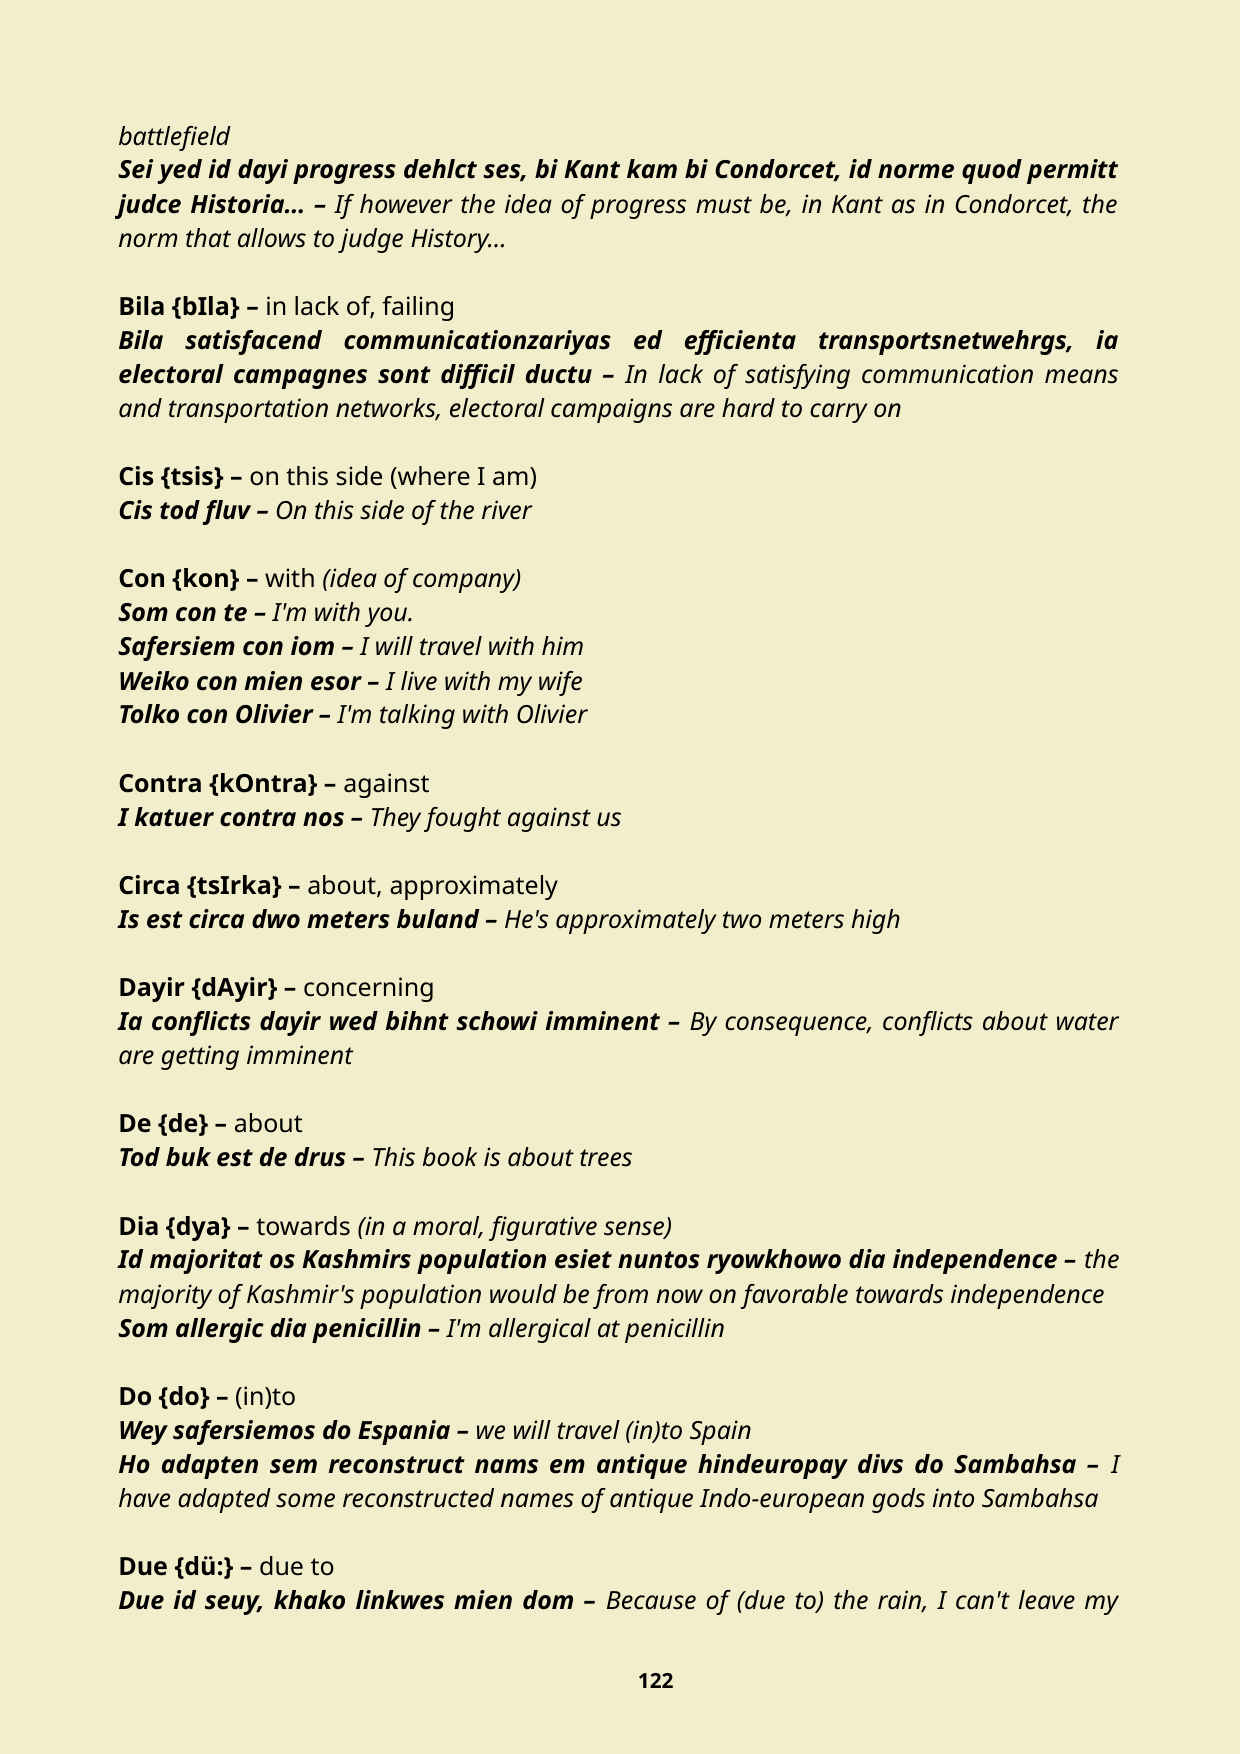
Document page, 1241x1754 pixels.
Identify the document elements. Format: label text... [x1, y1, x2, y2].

text battlefield [118, 118, 1122, 152]
text Circa {tsIrka} – about, approximately [118, 867, 1122, 902]
text Con {kon} – with (idea of company) [118, 561, 1122, 595]
text Dia {dya} – towards (in a moral, figurative sense) [118, 1208, 1122, 1242]
text Cis {tsis} – on this side (where I am) [118, 459, 1122, 493]
text Tod buk est de drus – This book is about trees [118, 1140, 1122, 1174]
text Due {dü:} – due to [118, 1549, 1122, 1583]
text Som allergic dia penicillin – I'm allergical at penicillin [118, 1310, 1122, 1344]
text Due id seuy, khako linkwes mien dom – Because of (due to) the rain, I can't leave my [118, 1583, 1122, 1617]
text Ho adapten sem reconstruct nams em antique hindeuropay divs do Sambahsa – I have adapted some reconstructed names of antique Indo-european gods into Sambahsa [118, 1447, 1122, 1515]
text I katuer contra nos – They fought against us [118, 799, 1122, 833]
text Cis tod fluv – On this side of the river [118, 493, 1122, 527]
text Bila {bIla} – in lack of, failing [118, 288, 1122, 322]
text Dayir {dAyir} – concerning [118, 970, 1122, 1004]
text Safersiem con iom – I will travel with him [118, 629, 1122, 663]
text Sei yed id dayi progress dehlct ses, bi Kant kam bi Condorcet, id norme quod permitt judce Historia… – If however the idea of progress must be, in Kant as in Condorcet, the norm that allows to judge History… [118, 152, 1122, 254]
text Wey safersiemos do Espania – we will travel (in)to Spain [118, 1412, 1122, 1447]
text Do {do} – (in)to [118, 1378, 1122, 1412]
text De {de} – about [118, 1106, 1122, 1140]
text Weiko con mien esor – I live with my wife [118, 663, 1122, 697]
text Ia conflicts dayir wed bihnt schowi imminent – By consequence, conflicts about water are getting imminent [118, 1004, 1122, 1072]
text Contra {kOntra} – against [118, 765, 1122, 799]
text Som con te – I'm with you. [118, 595, 1122, 629]
text Is est circa dwo meters buland – He's approximately two meters high [118, 902, 1122, 936]
text Tolko con Olivier – I'm talking with Olivier [118, 697, 1122, 731]
text Bila satisfacend communicationzariyas ed efficienta transportsnetwehrgs, ia electoral campagnes sont difficil ductu – In lack of satisfying communication means and transportation networks, electoral campaigns are hard to carry on [118, 322, 1122, 425]
text Id majoritat os Kashmirs population esiet nuntos ryowkhowo dia independence – the majority of Kashmir's population would be from now on favorable towards independence [118, 1242, 1122, 1310]
